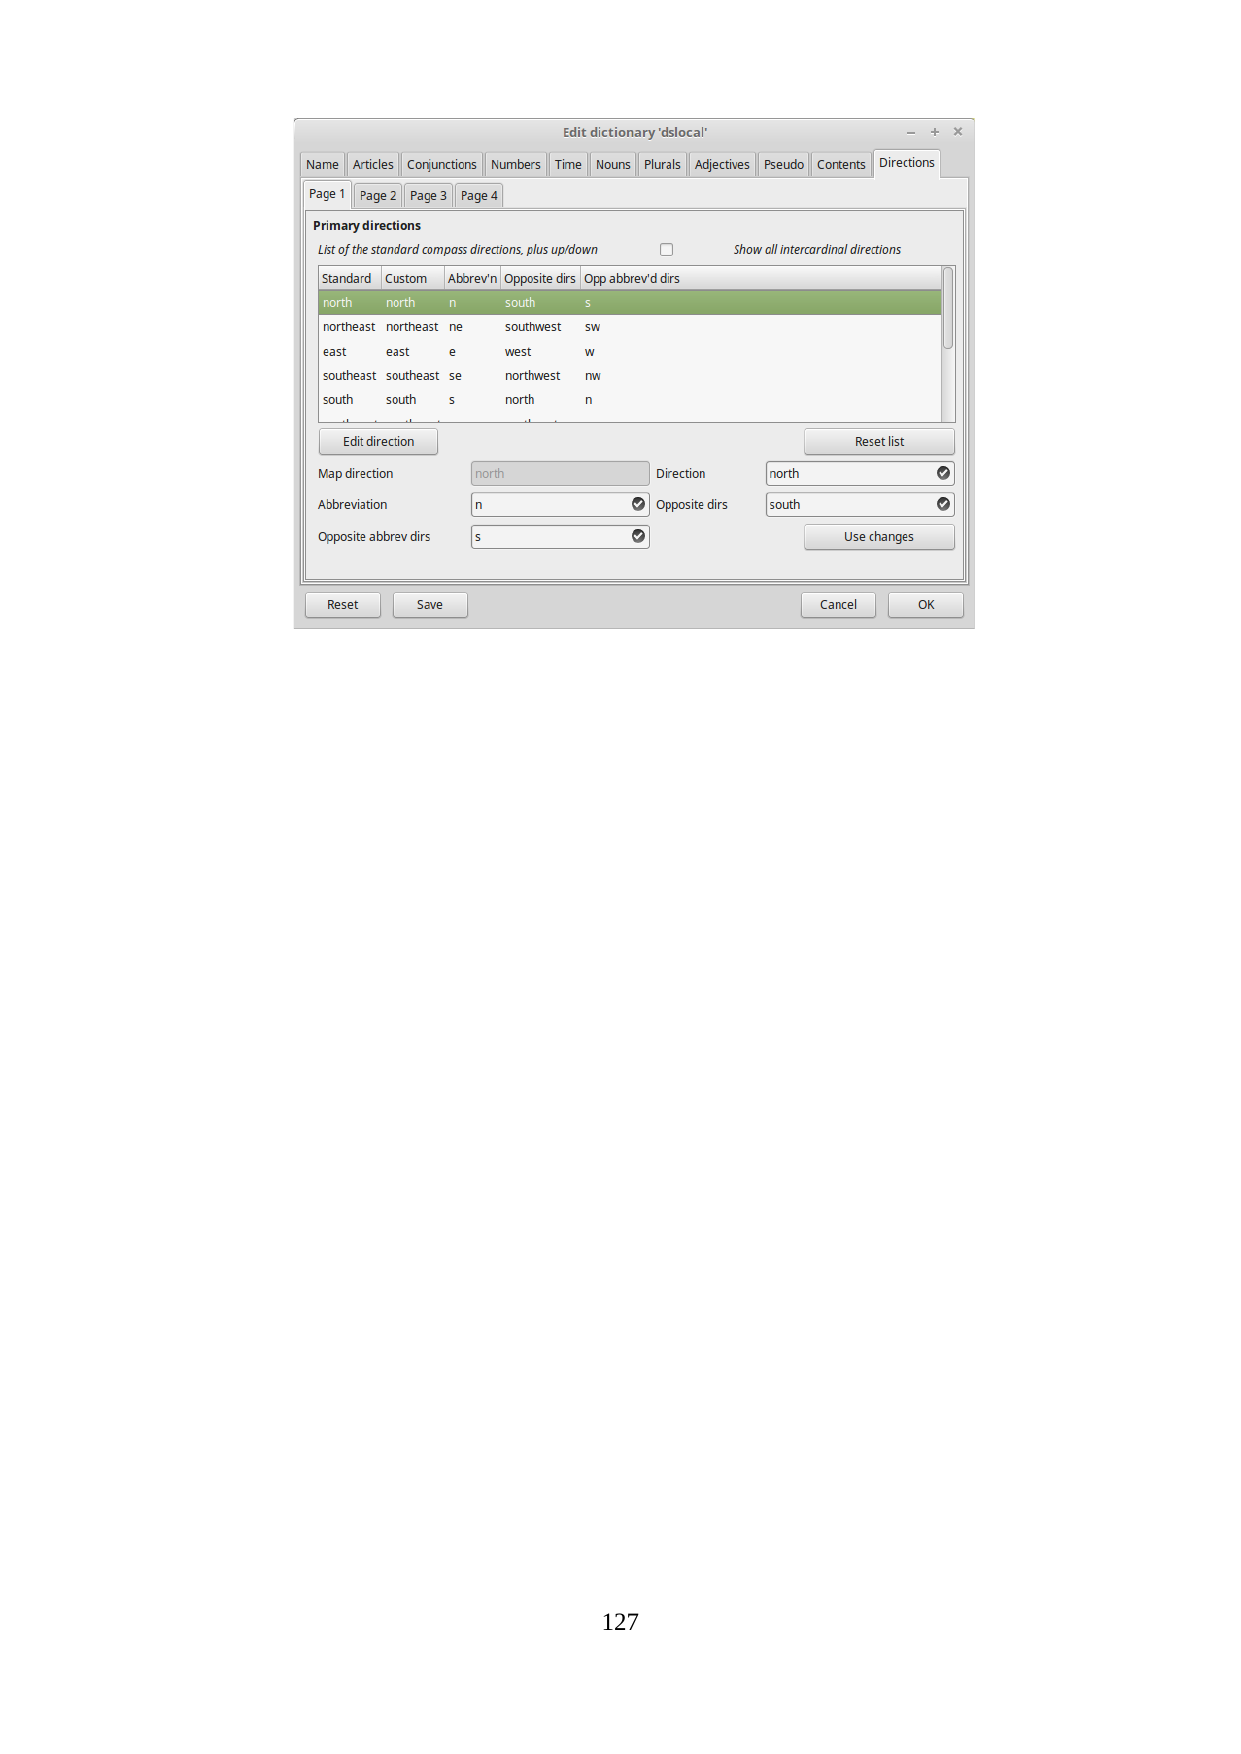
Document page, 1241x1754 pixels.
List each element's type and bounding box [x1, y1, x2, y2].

picture [293, 118, 975, 629]
